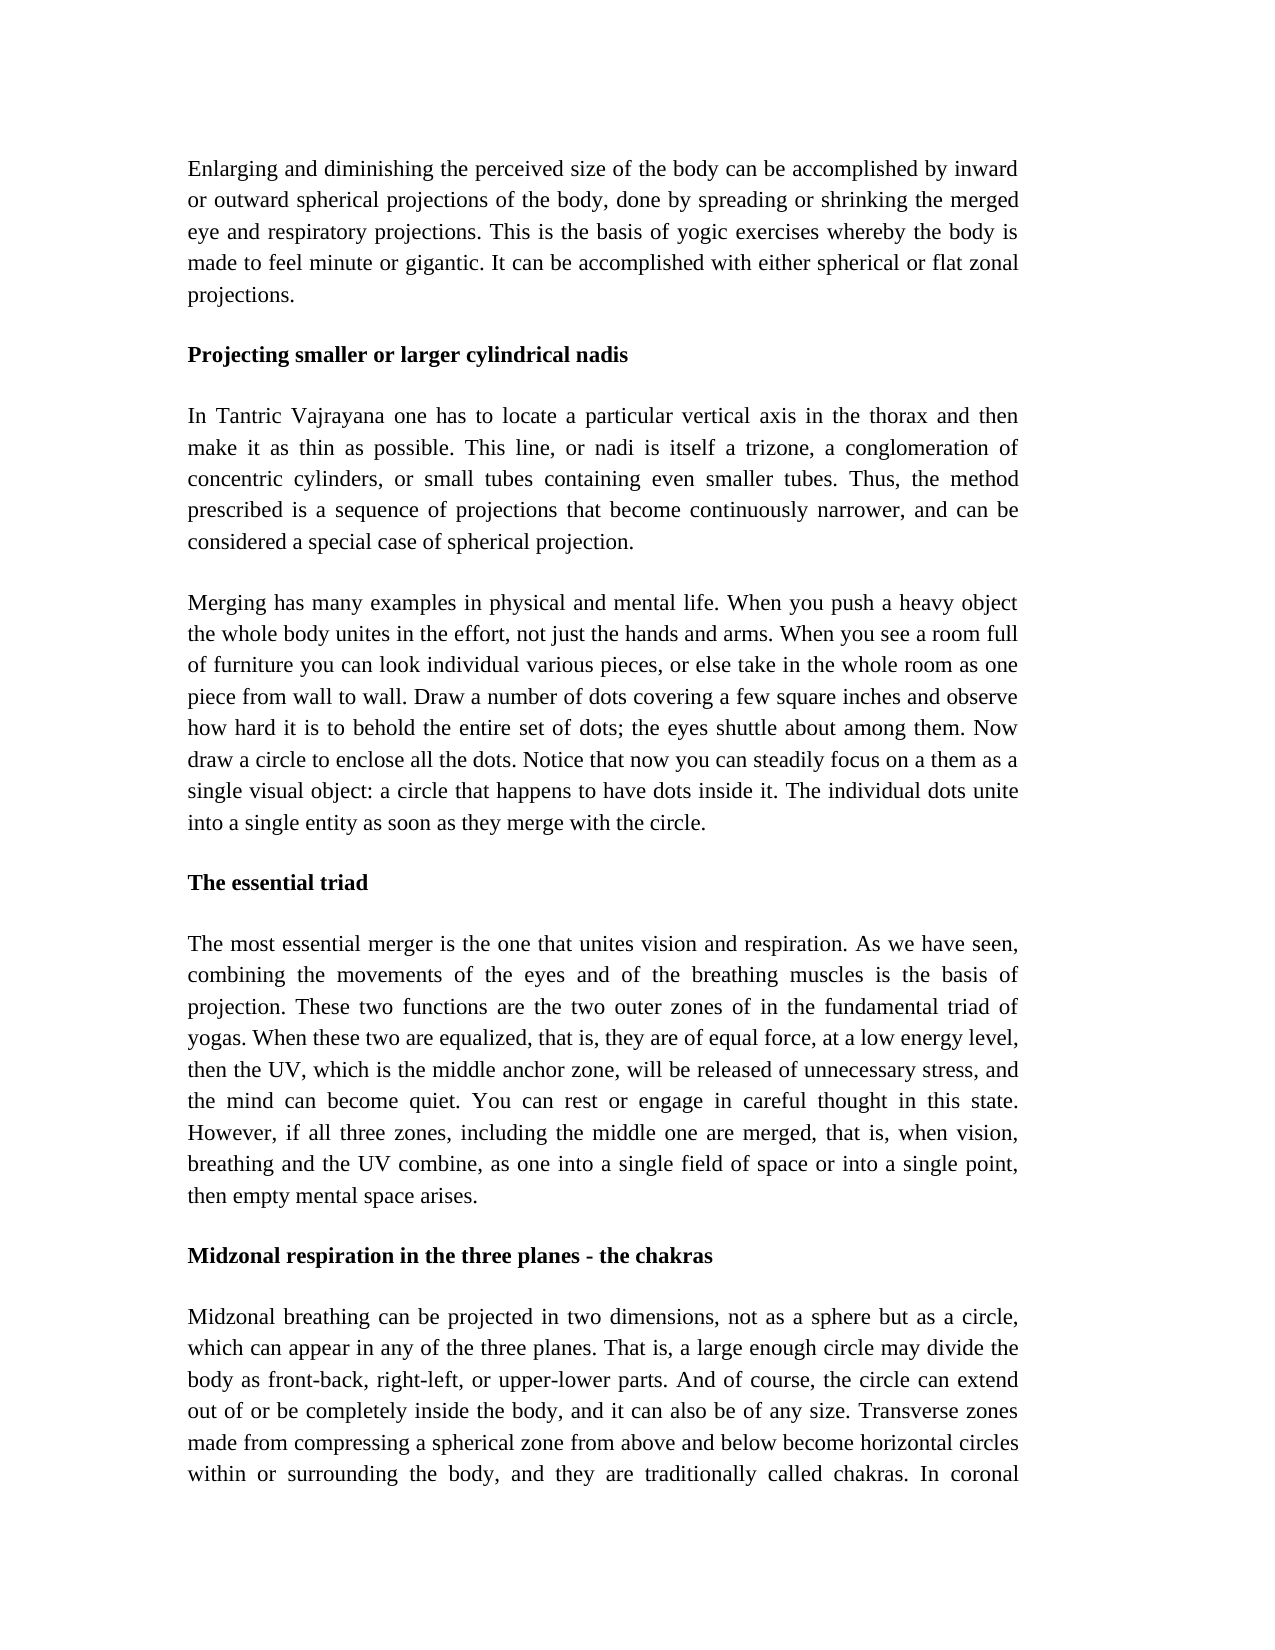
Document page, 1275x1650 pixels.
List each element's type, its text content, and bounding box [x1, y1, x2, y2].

text Merging has many examples in physical and mental life. When you push a heavy object the whole body unites in the effort, not just the hands and arms. When you see a room full of furniture you can look individual various pieces, or else take in the whole room as one piece from wall to wall. Draw a number of dots covering a few square inches and observe how hard it is to behold the entire set of dots; the eyes shuttle about among them. Now draw a circle to enclose all the dots. Notice that now you can steadily focus on a them as a single visual object: a circle that happens to have dots inside it. The individual dots unite into a single entity as soon as they merge with the circle. [187, 583, 1020, 835]
text In Tantric Vajrayana one has to locate a particular vertical axis in the thorax and then make it as thin as possible. This line, or nadi is itself a trizone, a conglomeration of concentric cylinders, or small tubes containing even smaller tubes. Thus, the method prescribed is a sequence of projections that become continuously narrower, and can be considered a special case of spherical projection. [187, 397, 1020, 554]
text Midzonal respiration in the three planes - the chakras [187, 1237, 1020, 1269]
text The essential triad [187, 864, 1020, 896]
text Projecting smaller or larger cylindrical nadis [187, 336, 1020, 368]
text Midzonal breathing can be projected in two dimensions, not as a sphere but as a circle, which can appear in any of the three planes. That is, a large enough circle may divide the body as front-back, right-left, or upper-lower parts. And of course, the circle can extend out of or be completely inside the body, and it can also be of any size. Transverse zones made from compressing a spherical zone from above and below become horizontal circles within or surrounding the body, and they are traditionally called chakras. In coronal [187, 1298, 1020, 1487]
text The most essential merger is the one that unites vision and respiration. As we have seen, combining the movements of the eyes and of the breathing muscles is the basis of projection. These two functions are the two outer zones of in the fundamental triad of yogas. When these two are equalized, that is, they are of equal force, at a low energy level, then the UV, which is the middle anchor zone, will be released of unnecessary stress, and the mind can become quiet. You can rest or engage in careful thought in this state. However, if all three zones, including the middle one are merged, that is, when vision, breathing and the UV combine, as one into a single field of space or into a single point, then empty mental space arises. [187, 925, 1020, 1208]
text Enlarging and diminishing the perceived size of the body can be accomplished by inward or outward spherical projections of the body, done by spreading or shrinking the merged eye and respiratory projections. This is the basis of yogic exercises whereby the body is made to feel minute or gigantic. It can be accomplished with either spherical or flat zonal projections. [187, 150, 1020, 307]
